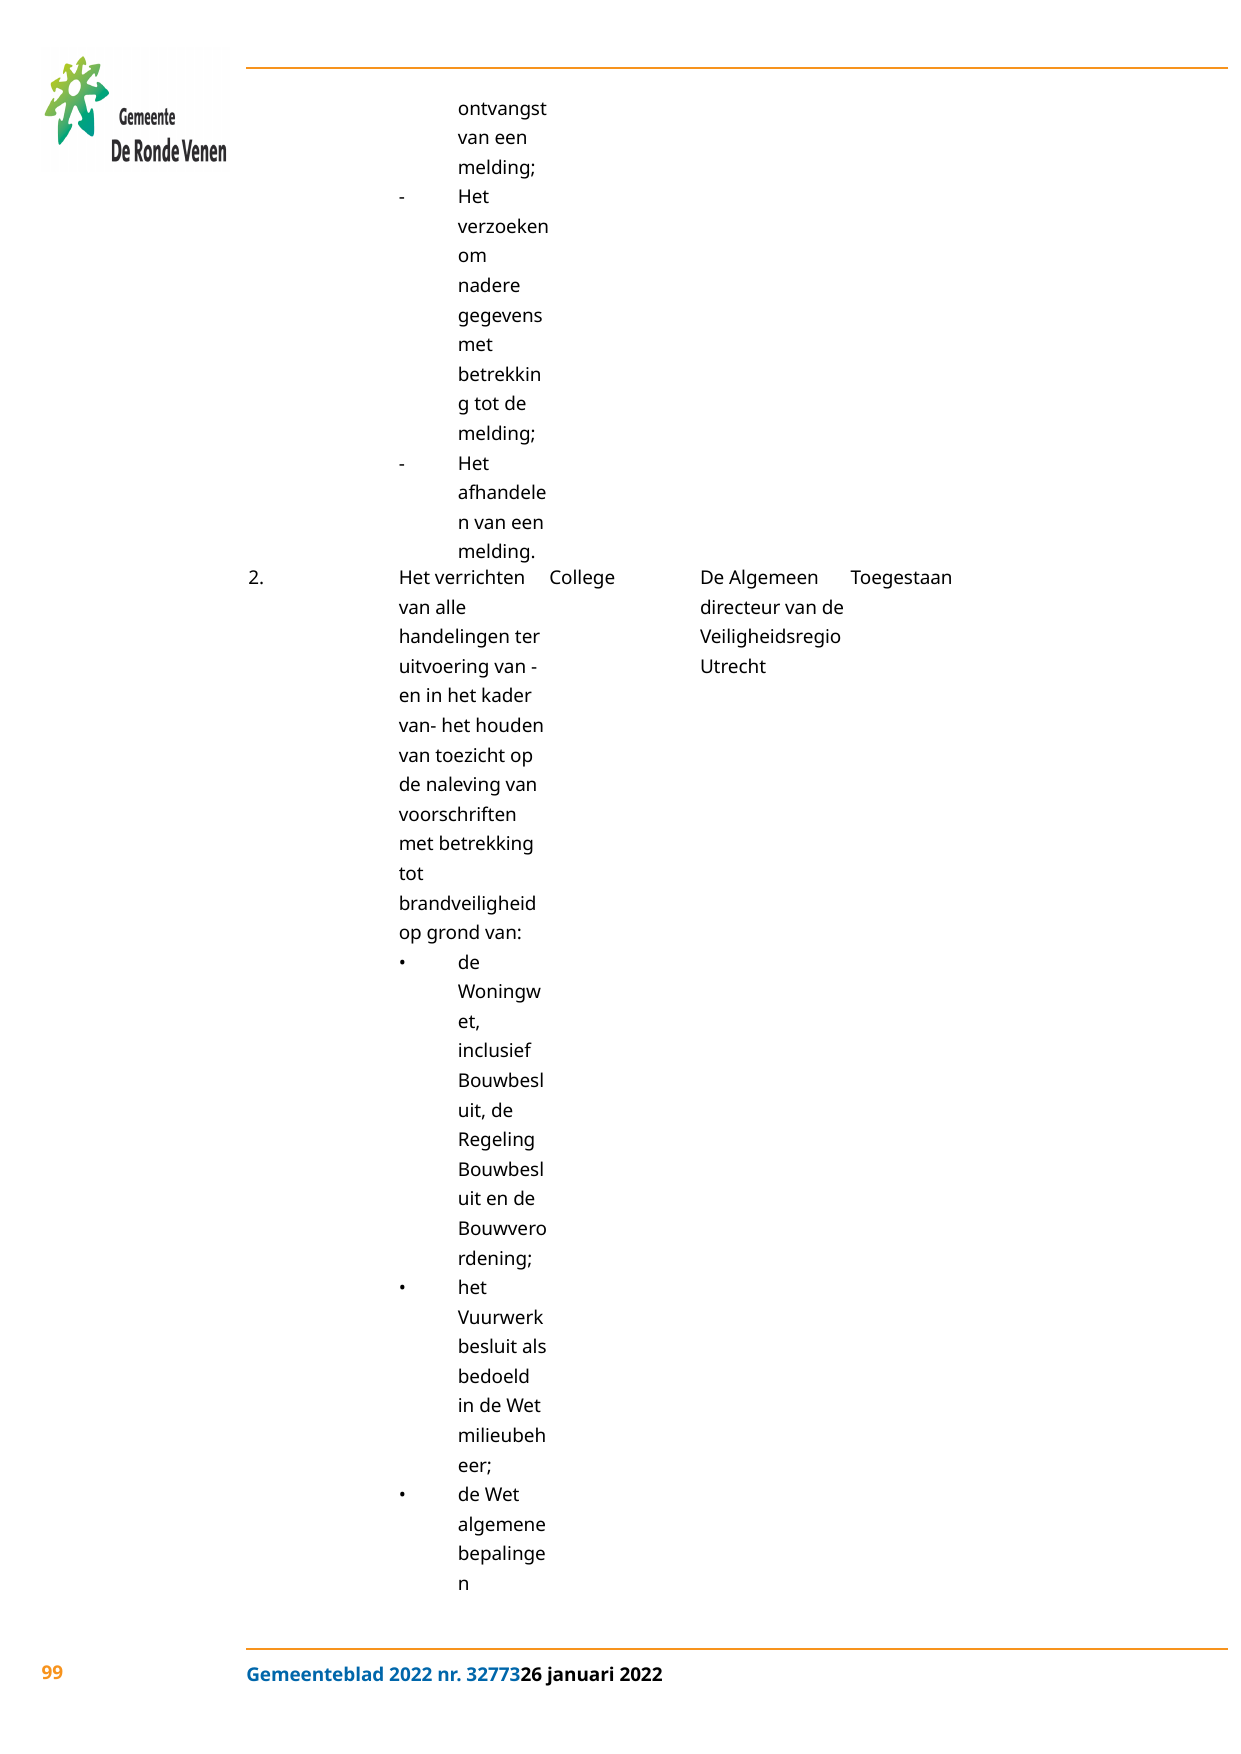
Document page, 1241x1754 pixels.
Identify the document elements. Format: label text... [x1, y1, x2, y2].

table_cell [700, 95, 850, 564]
table_cell Het verrichten van alle handelingen ter uitvoering van -en in het kader van- het houden van toezicht op de naleving van voorschriften met betrekking tot brandveiligheid op grond van: de Woningwet, inclusief Bouwbesluit, de Regeling Bouwbesluit en de Bouwverordening; het Vuurwerkbesluit als bedoeld in de Wet milieubeheer; de Wet algemene bepalingen [399, 564, 549, 1596]
table_cell [850, 95, 1001, 564]
table_cell 2. [248, 564, 398, 1596]
table_cell [248, 95, 398, 564]
table_cell ontvangst van een melding; Het verzoeken om nadere gegevens met betrekking tot de melding; Het afhandelen van een melding. [399, 95, 549, 564]
table_cell College [549, 564, 700, 1596]
table_cell Toegestaan [850, 564, 1001, 1596]
table_cell De Algemeen directeur van de Veiligheidsregio Utrecht [700, 564, 850, 1596]
table_cell [549, 95, 700, 564]
table_cell [1001, 95, 1152, 564]
picture [41, 47, 231, 172]
table_cell [1001, 564, 1152, 1596]
